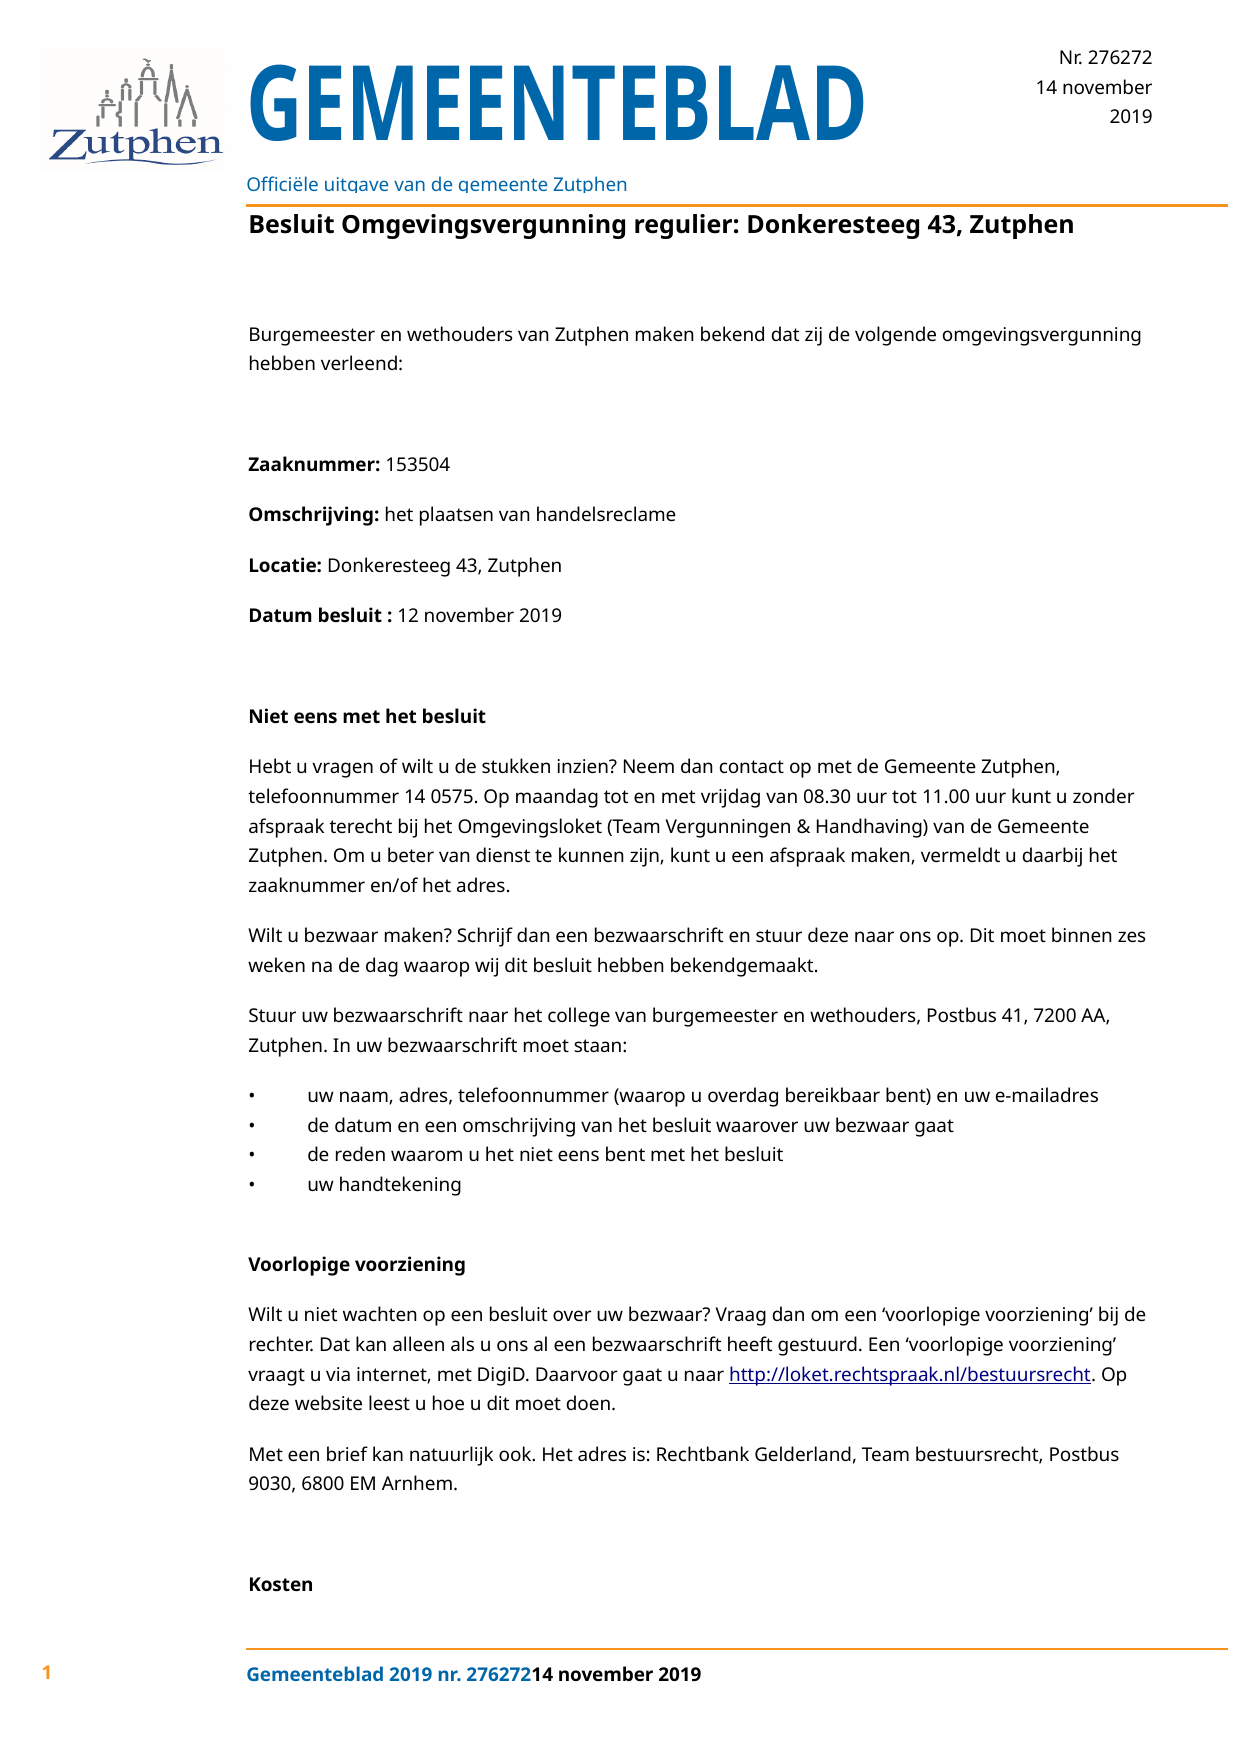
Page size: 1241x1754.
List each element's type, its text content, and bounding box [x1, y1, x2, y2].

picture [41, 47, 231, 172]
text Wilt u bezwaar maken? Schrijf dan een bezwaarschrift en stuur deze naar ons op. Dit moet binnen zes weken na de dag waarop wij dit besluit hebben bekendgemaakt. [248, 922, 1152, 978]
text Voorlopige voorziening [248, 1251, 1152, 1277]
text Omschrijving: het plaatsen van handelsreclame [248, 502, 1152, 527]
text Hebt u vragen of wilt u de stukken inzien? Neem dan contact op met de Gemeente Zutphen, telefoonnummer 14 0575. Op maandag tot en met vrijdag van 08.30 uur tot 11.00 uur kunt u zonder afspraak terecht bij het Omgevingsloket (Team Vergunningen & Handhaving) van de Gemeente Zutphen. Om u beter van dienst te kunnen zijn, kunt u een afspraak maken, vermeldt u daarbij het zaaknummer en/of het adres. [248, 754, 1152, 898]
text Stuur uw bezwaarschrift naar het college van burgemeester en wethouders, Postbus 41, 7200 AA, Zutphen. In uw bezwaarschrift moet staan: [248, 1002, 1152, 1058]
text Zaaknummer: 153504 [248, 451, 1152, 477]
list de datum en een omschrijving van het besluit waarover uw bezwaar gaat [248, 1112, 1152, 1138]
text Kosten [248, 1571, 1152, 1597]
text Locatie: Donkeresteeg 43, Zutphen [248, 552, 1152, 578]
list uw handtekening [248, 1171, 1152, 1197]
text Burgemeester en wethouders van Zutphen maken bekend dat zij de volgende omgevingsvergunning hebben verleend: [248, 321, 1152, 376]
text Datum besluit : 12 november 2019 [248, 602, 1152, 628]
text Met een brief kan natuurlijk ook. Het adres is: Rechtbank Gelderland, Team bestuursrecht, Postbus 9030, 6800 EM Arnhem. [248, 1441, 1152, 1496]
list de reden waarom u het niet eens bent met het besluit [248, 1142, 1152, 1167]
list uw naam, adres, telefoonnummer (waarop u overdag bereikbaar bent) en uw e-mailadres [248, 1082, 1152, 1108]
text Besluit Omgevingsvergunning regulier: Donkeresteeg 43, Zutphen [248, 207, 1152, 241]
text Wilt u niet wachten op een besluit over uw bezwaar? Vraag dan om een ‘voorlopige voorziening’ bij de rechter. Dat kan alleen als u ons al een bezwaarschrift heeft gestuurd. Een ‘voorlopige voorziening’ vraagt u via internet, met DigiD. Daarvoor gaat u naar http://loket.rechtspraak.nl/bestuursrecht. Op deze website leest u hoe u dit moet doen. [248, 1302, 1152, 1416]
text Niet eens met het besluit [248, 703, 1152, 729]
